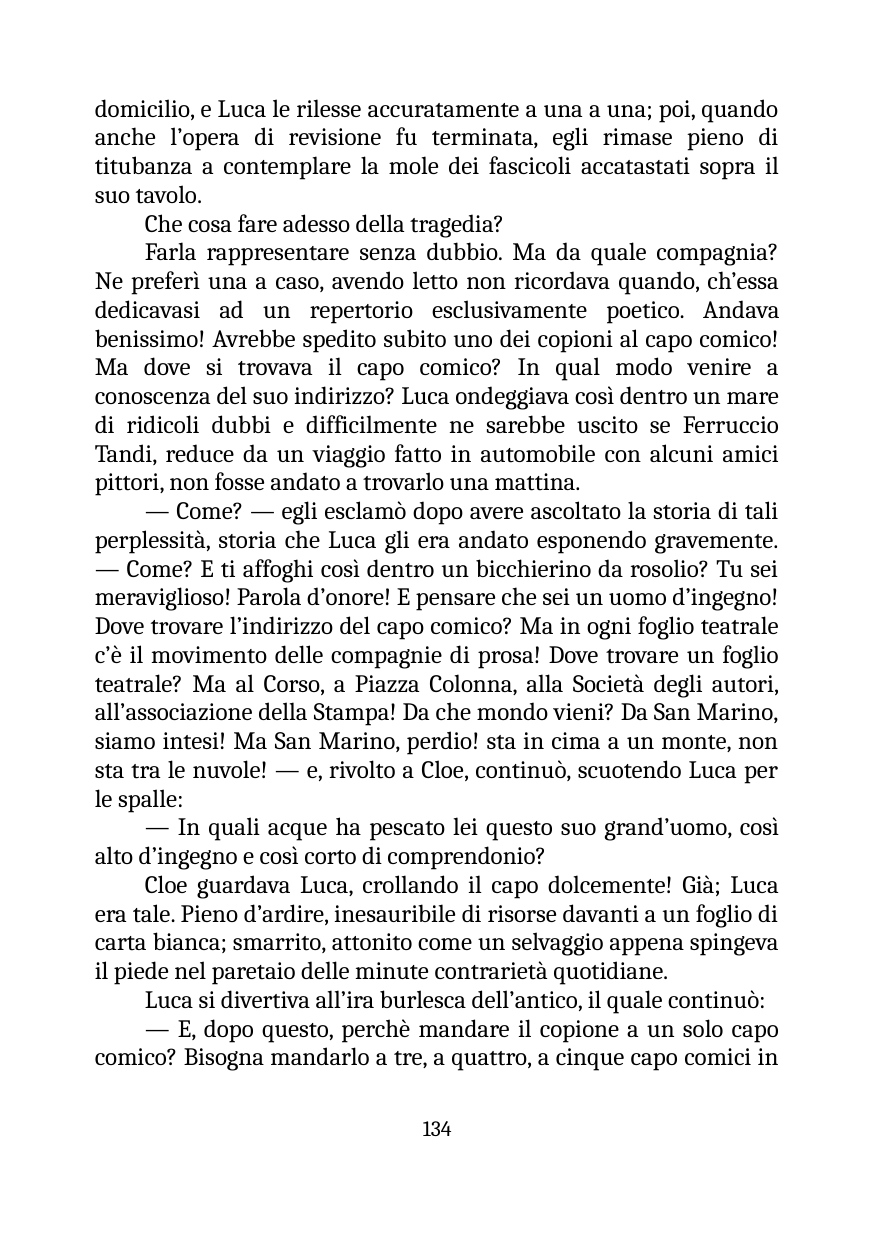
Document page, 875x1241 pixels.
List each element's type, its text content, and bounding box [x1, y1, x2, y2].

text — E, dopo questo, perchè mandare il copione a un solo capo comico? Bisogna mandarlo a tre, a quattro, a cinque capo comici in [94, 1014, 779, 1072]
text Luca si divertiva all’ira burlesca dell’antico, il quale continuò: [94, 986, 779, 1014]
text — Come? — egli esclamò dopo avere ascoltato la storia di tali perplessità, storia che Luca gli era andato esponendo gravemente. — Come? E ti affoghi così dentro un bicchierino da rosolio? Tu sei meraviglioso! Parola d’onore! E pensare che sei un uomo d’ingegno! Dove trovare l’indirizzo del capo comico? Ma in ogni foglio teatrale c’è il movimento delle compagnie di prosa! Dove trovare un foglio teatrale? Ma al Corso, a Piazza Colonna, alla Società degli autori, all’associazione della Stampa! Da che mondo vieni? Da San Marino, siamo intesi! Ma San Marino, perdio! sta in cima a un monte, non sta tra le nuvole! — e, rivolto a Cloe, continuò, scuotendo Luca per le spalle: [94, 497, 779, 813]
text Farla rappresentare senza dubbio. Ma da quale compagnia? Ne preferì una a caso, avendo letto non ricordava quando, ch’essa dedicavasi ad un repertorio esclusivamente poetico. Andava benissimo! Avrebbe spedito subito uno dei copioni al capo comico! Ma dove si trovava il capo comico? In qual modo venire a conoscenza del suo indirizzo? Luca ondeggiava così dentro un mare di ridicoli dubbi e difficilmente ne sarebbe uscito se Ferruccio Tandi, reduce da un viaggio fatto in automobile con alcuni amici pittori, non fosse andato a trovarlo una mattina. [94, 238, 779, 497]
text Cloe guardava Luca, crollando il capo dolcemente! Già; Luca era tale. Pieno d’ardire, inesauribile di risorse davanti a un foglio di carta bianca; smarrito, attonito come un selvaggio appena spingeva il piede nel paretaio delle minute contrarietà quotidiane. [94, 871, 779, 986]
text domicilio, e Luca le rilesse accuratamente a una a una; poi, quando anche l’opera di revisione fu terminata, egli rimase pieno di titubanza a contemplare la mole dei fascicoli accatastati sopra il suo tavolo. [94, 94, 779, 209]
text — In quali acque ha pescato lei questo suo grand’uomo, così alto d’ingegno e così corto di comprendonio? [94, 813, 779, 871]
text Che cosa fare adesso della tragedia? [94, 209, 779, 238]
